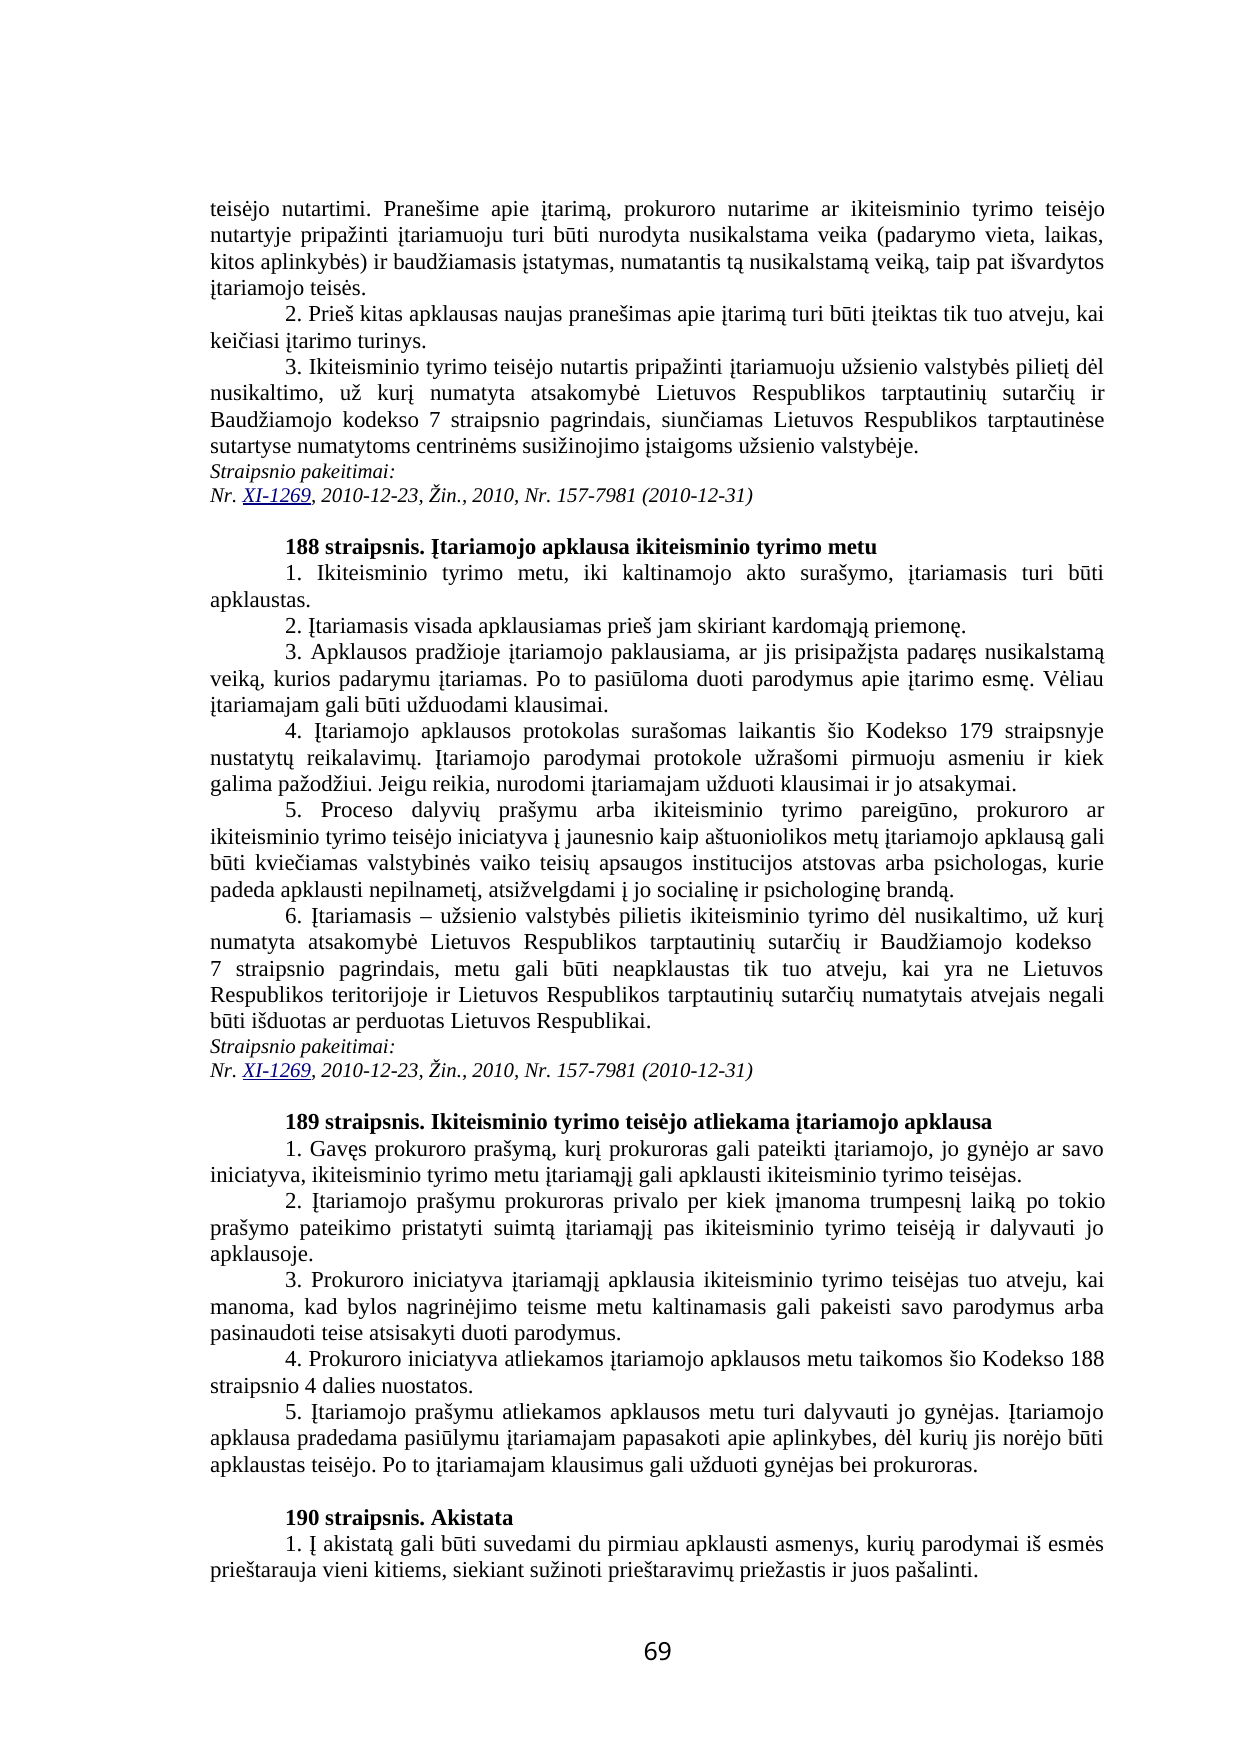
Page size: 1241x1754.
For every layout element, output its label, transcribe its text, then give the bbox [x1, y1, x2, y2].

text 3. Ikiteisminio tyrimo teisėjo nutartis pripažinti įtariamuoju užsienio valstybės pilietį dėl nusikaltimo, už kurį numatyta atsakomybė Lietuvos Respublikos tarptautinių sutarčių ir Baudžiamojo kodekso 7 straipsnio pagrindais, siunčiamas Lietuvos Respublikos tarptautinėse sutartyse numatytoms centrinėms susižinojimo įstaigoms užsienio valstybėje. [210, 353, 1106, 458]
text 188 straipsnis. Įtariamojo apklausa ikiteisminio tyrimo metu [210, 533, 1106, 559]
text 4. Įtariamojo apklausos protokolas surašomas laikantis šio Kodekso 179 straipsnyje nustatytų reikalavimų. Įtariamojo parodymai protokole užrašomi pirmuoju asmeniu ir kiek galima pažodžiui. Jeigu reikia, nurodomi įtariamajam užduoti klausimai ir jo atsakymai. [210, 717, 1106, 797]
text Nr. XI-1269, 2010-12-23, Žin., 2010, Nr. 157-7981 (2010-12-31) [210, 483, 1106, 507]
text teisėjo nutartimi. Pranešime apie įtarimą, prokuroro nutarime ar ikiteisminio tyrimo teisėjo nutartyje pripažinti įtariamuoju turi būti nurodyta nusikalstama veika (padarymo vieta, laikas, kitos aplinkybės) ir baudžiamasis įstatymas, numatantis tą nusikalstamą veiką, taip pat išvardytos įtariamojo teisės. [210, 195, 1106, 300]
text 2. Įtariamojo prašymu prokuroras privalo per kiek įmanoma trumpesnį laiką po tokio prašymo pateikimo pristatyti suimtą įtariamąjį pas ikiteisminio tyrimo teisėją ir dalyvauti jo apklausoje. [210, 1187, 1106, 1266]
text 1. Ikiteisminio tyrimo metu, iki kaltinamojo akto surašymo, įtariamasis turi būti apklaustas. [210, 559, 1106, 612]
text Straipsnio pakeitimai: [210, 458, 1106, 483]
text 190 straipsnis. Akistata [210, 1503, 1106, 1530]
text 4. Prokuroro iniciatyva atliekamos įtariamojo apklausos metu taikomos šio Kodekso 188 straipsnio 4 dalies nuostatos. [210, 1345, 1106, 1398]
text 5. Proceso dalyvių prašymu arba ikiteisminio tyrimo pareigūno, prokuroro ar ikiteisminio tyrimo teisėjo iniciatyva į jaunesnio kaip aštuoniolikos metų įtariamojo apklausą gali būti kviečiamas valstybinės vaiko teisių apsaugos institucijos atstovas arba psichologas, kurie padeda apklausti nepilnametį, atsižvelgdami į jo socialinę ir psichologinę brandą. [210, 797, 1106, 902]
text 189 straipsnis. Ikiteisminio tyrimo teisėjo atliekama įtariamojo apklausa [210, 1108, 1106, 1134]
text 2. Prieš kitas apklausas naujas pranešimas apie įtarimą turi būti įteiktas tik tuo atveju, kai keičiasi įtarimo turinys. [210, 300, 1106, 353]
text 2. Įtariamasis visada apklausiamas prieš jam skiriant kardomąją priemonę. [210, 612, 1106, 638]
text 6. Įtariamasis – užsienio valstybės pilietis ikiteisminio tyrimo dėl nusikaltimo, už kurį numatyta atsakomybė Lietuvos Respublikos tarptautinių sutarčių ir Baudžiamojo kodekso 7 straipsnio pagrindais, metu gali būti neapklaustas tik tuo atveju, kai yra ne Lietuvos Respublikos teritorijoje ir Lietuvos Respublikos tarptautinių sutarčių numatytais atvejais negali būti išduotas ar perduotas Lietuvos Respublikai. [210, 902, 1106, 1034]
text Straipsnio pakeitimai: [210, 1034, 1106, 1058]
text Nr. XI-1269, 2010-12-23, Žin., 2010, Nr. 157-7981 (2010-12-31) [210, 1058, 1106, 1082]
text 5. Įtariamojo prašymu atliekamos apklausos metu turi dalyvauti jo gynėjas. Įtariamojo apklausa pradedama pasiūlymu įtariamajam papasakoti apie aplinkybes, dėl kurių jis norėjo būti apklaustas teisėjo. Po to įtariamajam klausimus gali užduoti gynėjas bei prokuroras. [210, 1398, 1106, 1477]
text 3. Apklausos pradžioje įtariamojo paklausiama, ar jis prisipažįsta padaręs nusikalstamą veiką, kurios padarymu įtariamas. Po to pasiūloma duoti parodymus apie įtarimo esmę. Vėliau įtariamajam gali būti užduodami klausimai. [210, 638, 1106, 717]
text 3. Prokuroro iniciatyva įtariamąjį apklausia ikiteisminio tyrimo teisėjas tuo atveju, kai manoma, kad bylos nagrinėjimo teisme metu kaltinamasis gali pakeisti savo parodymus arba pasinaudoti teise atsisakyti duoti parodymus. [210, 1266, 1106, 1345]
text 1. Gavęs prokuroro prašymą, kurį prokuroras gali pateikti įtariamojo, jo gynėjo ar savo iniciatyva, ikiteisminio tyrimo metu įtariamąjį gali apklausti ikiteisminio tyrimo teisėjas. [210, 1134, 1106, 1187]
text 1. Į akistatą gali būti suvedami du pirmiau apklausti asmenys, kurių parodymai iš esmės prieštarauja vieni kitiems, siekiant sužinoti prieštaravimų priežastis ir juos pašalinti. [210, 1530, 1106, 1583]
